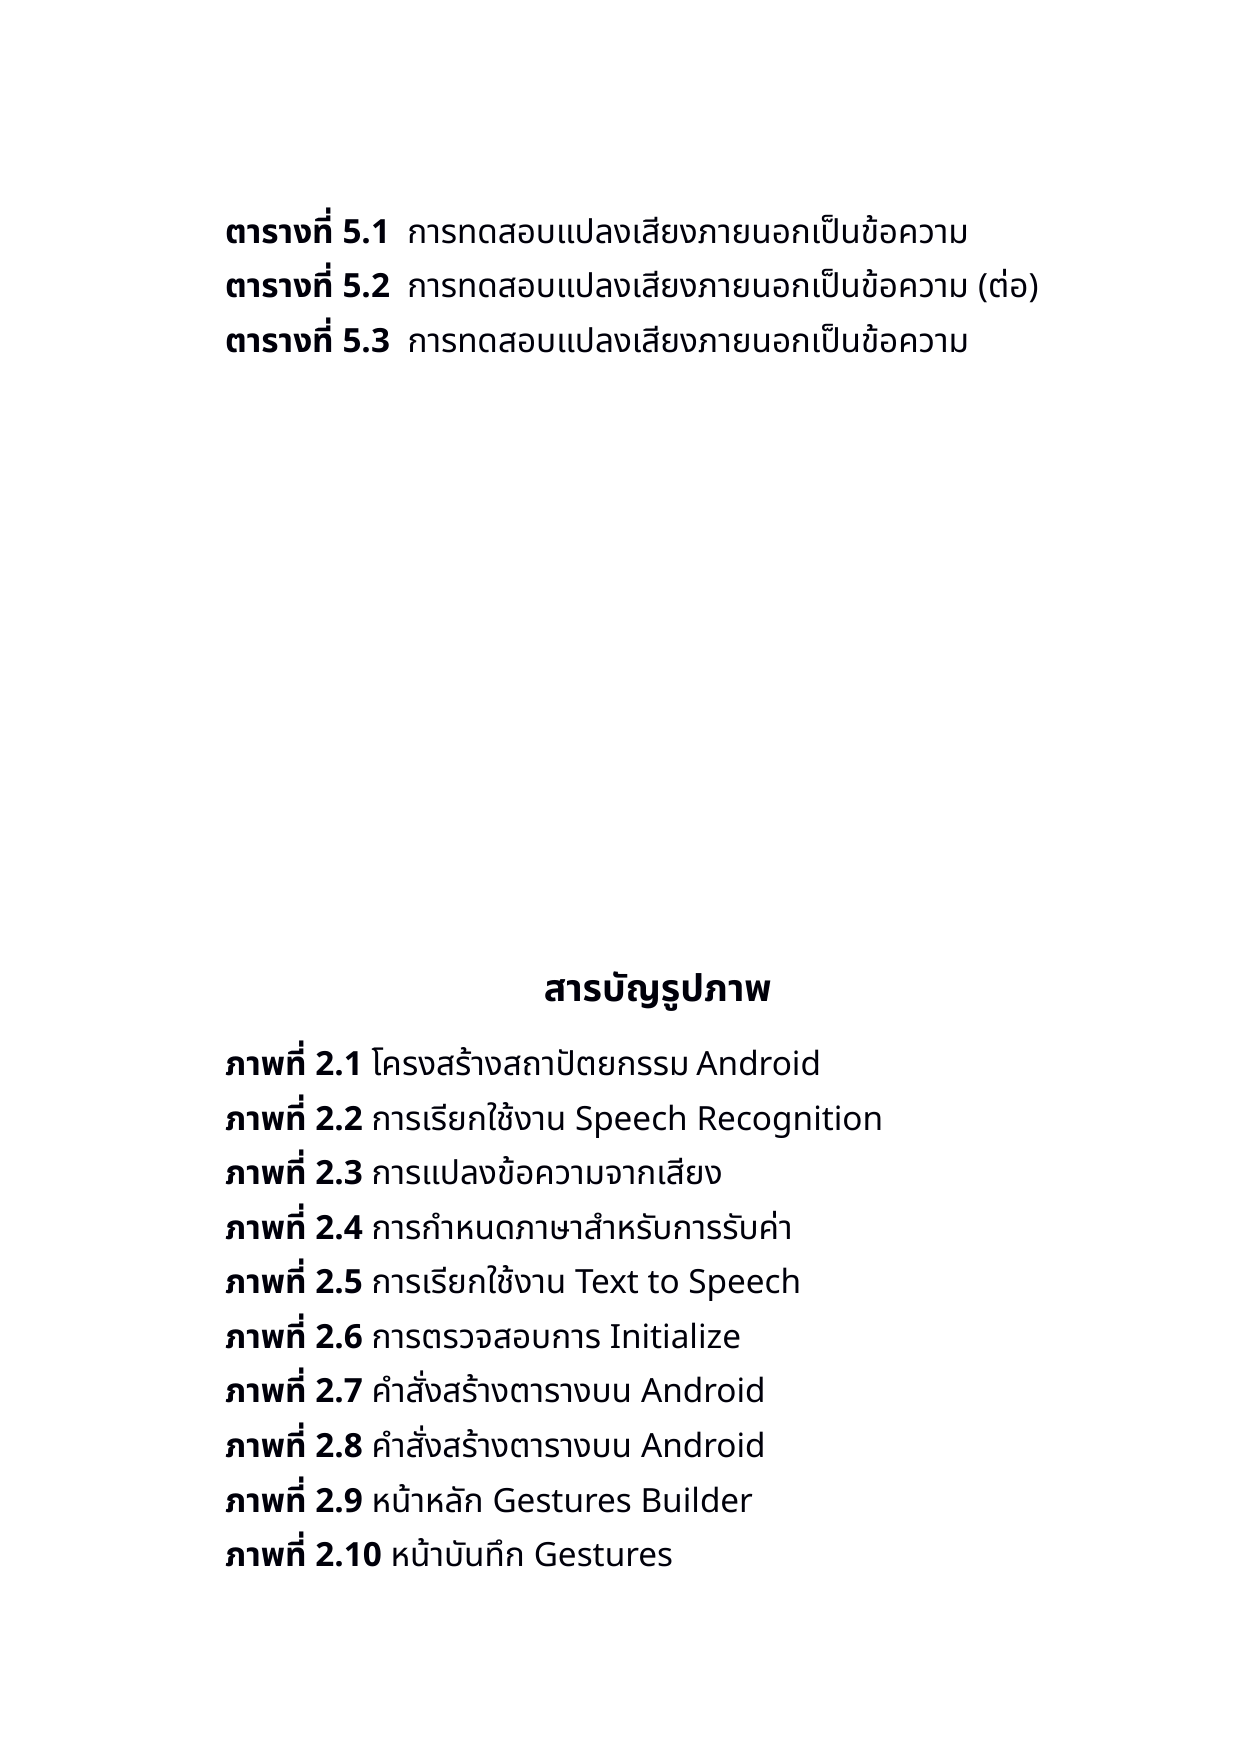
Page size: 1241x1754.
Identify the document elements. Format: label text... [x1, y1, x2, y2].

text ภาพที่ 2.1 โครงสร้างสถาปัตยกรรมAndroid [225, 1040, 1090, 1090]
text ภาพที่ 2.4 การกำหนดภาษาสำหรับการรับค่า [225, 1203, 1090, 1254]
text ภาพที่ 2.5 การเรียกใช้งาน Text to Speech [225, 1258, 1090, 1309]
text ภาพที่ 2.2 การเรียกใช้งาน Speech Recognition [225, 1094, 1090, 1145]
text ตารางที่ 5.2 การทดสอบแปลงเสียงภายนอกเป็นข้อความ (ต่อ) [225, 262, 1090, 313]
text ภาพที่ 2.9 หน้าหลัก Gestures Builder [225, 1476, 1090, 1527]
text ภาพที่ 2.8 คำสั่งสร้างตารางบน Android [225, 1422, 1090, 1472]
text ตารางที่ 5.1 การทดสอบแปลงเสียงภายนอกเป็นข้อความ [225, 207, 1090, 258]
text ภาพที่ 2.6 การตรวจสอบการ Initialize [225, 1313, 1090, 1363]
text ภาพที่ 2.10 หน้าบันทึก Gestures [225, 1531, 1090, 1582]
text ภาพที่ 2.3 การแปลงข้อความจากเสียง [225, 1149, 1090, 1199]
text ภาพที่ 2.7 คำสั่งสร้างตารางบน Android [225, 1367, 1090, 1418]
text ตารางที่ 5.3 การทดสอบแปลงเสียงภายนอกเป็นข้อความ [225, 317, 1090, 367]
text สารบัญรูปภาพ [225, 962, 1090, 1018]
